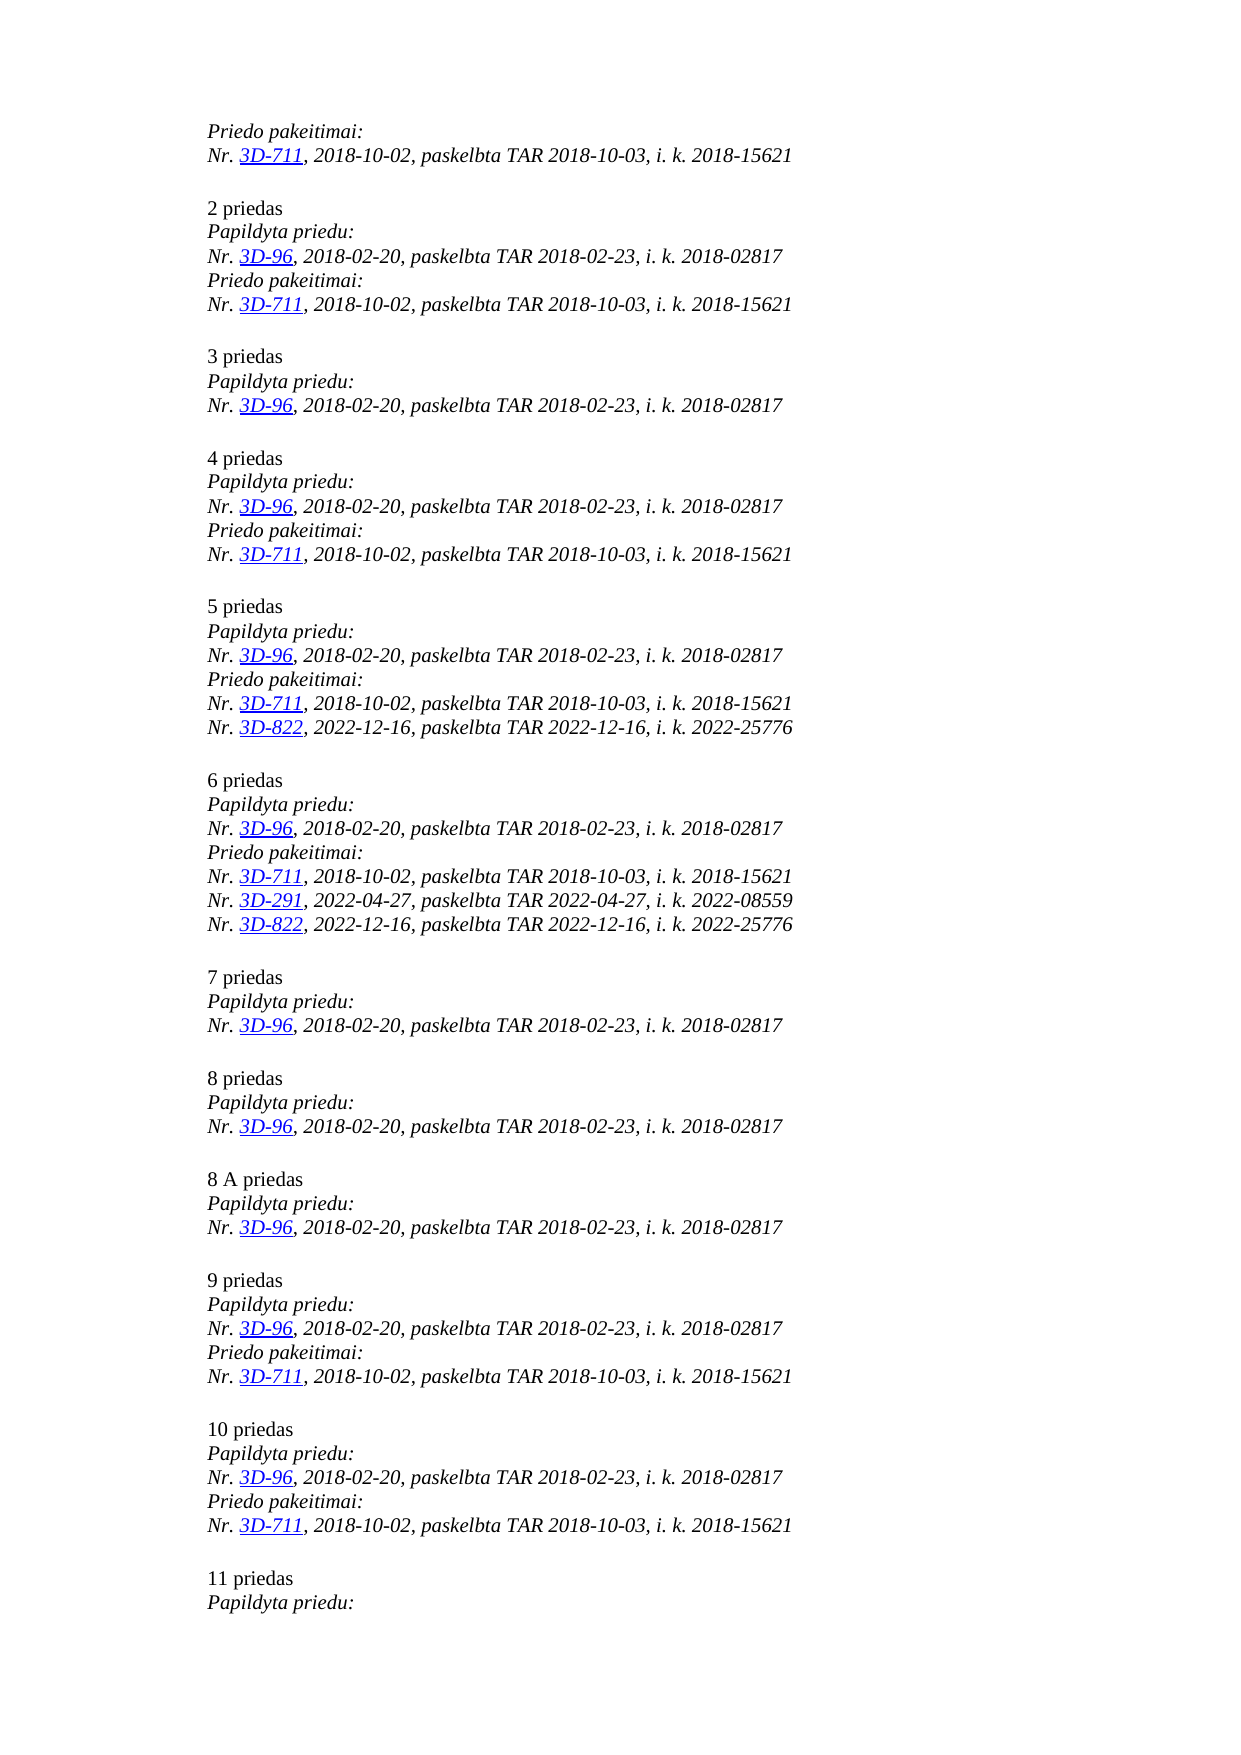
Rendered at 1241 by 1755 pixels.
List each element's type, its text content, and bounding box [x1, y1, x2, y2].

text Nr. 3D-711, 2018-10-02, paskelbta TAR 2018-10-03, i. k. 2018-15621 [207, 143, 1152, 167]
text Priedo pakeitimai: [207, 518, 1152, 542]
text 6 priedas [207, 768, 1152, 792]
text Priedo pakeitimai: [207, 840, 1152, 864]
text Nr. 3D-96, 2018-02-20, paskelbta TAR 2018-02-23, i. k. 2018-02817 [207, 393, 1152, 417]
text Nr. 3D-822, 2022-12-16, paskelbta TAR 2022-12-16, i. k. 2022-25776 [207, 912, 1152, 936]
text Papildyta priedu: [207, 368, 1152, 393]
text Priedo pakeitimai: [207, 1340, 1152, 1364]
text Nr. 3D-711, 2018-10-02, paskelbta TAR 2018-10-03, i. k. 2018-15621 [207, 1513, 1152, 1537]
text Nr. 3D-96, 2018-02-20, paskelbta TAR 2018-02-23, i. k. 2018-02817 [207, 1465, 1152, 1489]
text Papildyta priedu: [207, 1590, 1152, 1614]
text Nr. 3D-96, 2018-02-20, paskelbta TAR 2018-02-23, i. k. 2018-02817 [207, 1013, 1152, 1037]
text Nr. 3D-96, 2018-02-20, paskelbta TAR 2018-02-23, i. k. 2018-02817 [207, 1114, 1152, 1138]
text Nr. 3D-711, 2018-10-02, paskelbta TAR 2018-10-03, i. k. 2018-15621 [207, 292, 1152, 316]
text Nr. 3D-711, 2018-10-02, paskelbta TAR 2018-10-03, i. k. 2018-15621 [207, 864, 1152, 888]
text Nr. 3D-96, 2018-02-20, paskelbta TAR 2018-02-23, i. k. 2018-02817 [207, 243, 1152, 268]
text Papildyta priedu: [207, 219, 1152, 243]
text Papildyta priedu: [207, 469, 1152, 493]
text 4 priedas [207, 445, 1152, 469]
text Nr. 3D-96, 2018-02-20, paskelbta TAR 2018-02-23, i. k. 2018-02817 [207, 1215, 1152, 1239]
text Papildyta priedu: [207, 1191, 1152, 1215]
text Priedo pakeitimai: [207, 667, 1152, 691]
text 11 priedas [207, 1566, 1152, 1590]
text Nr. 3D-96, 2018-02-20, paskelbta TAR 2018-02-23, i. k. 2018-02817 [207, 1316, 1152, 1340]
text 2 priedas [207, 195, 1152, 219]
text Nr. 3D-96, 2018-02-20, paskelbta TAR 2018-02-23, i. k. 2018-02817 [207, 493, 1152, 518]
text Papildyta priedu: [207, 989, 1152, 1013]
text Nr. 3D-96, 2018-02-20, paskelbta TAR 2018-02-23, i. k. 2018-02817 [207, 643, 1152, 667]
text 3 priedas [207, 344, 1152, 368]
text 8 priedas [207, 1066, 1152, 1090]
text 5 priedas [207, 594, 1152, 618]
text 9 priedas [207, 1268, 1152, 1292]
text Priedo pakeitimai: [207, 118, 1152, 143]
text Priedo pakeitimai: [207, 268, 1152, 292]
text Papildyta priedu: [207, 1292, 1152, 1316]
text Papildyta priedu: [207, 1441, 1152, 1465]
text Nr. 3D-711, 2018-10-02, paskelbta TAR 2018-10-03, i. k. 2018-15621 [207, 542, 1152, 566]
text 10 priedas [207, 1417, 1152, 1441]
text Papildyta priedu: [207, 1090, 1152, 1114]
text Papildyta priedu: [207, 618, 1152, 643]
text 7 priedas [207, 965, 1152, 989]
text Nr. 3D-96, 2018-02-20, paskelbta TAR 2018-02-23, i. k. 2018-02817 [207, 816, 1152, 840]
text Nr. 3D-291, 2022-04-27, paskelbta TAR 2022-04-27, i. k. 2022-08559 [207, 888, 1152, 912]
text Priedo pakeitimai: [207, 1489, 1152, 1513]
text Papildyta priedu: [207, 792, 1152, 816]
text 8 A priedas [207, 1167, 1152, 1191]
text Nr. 3D-822, 2022-12-16, paskelbta TAR 2022-12-16, i. k. 2022-25776 [207, 715, 1152, 739]
text Nr. 3D-711, 2018-10-02, paskelbta TAR 2018-10-03, i. k. 2018-15621 [207, 1364, 1152, 1388]
text Nr. 3D-711, 2018-10-02, paskelbta TAR 2018-10-03, i. k. 2018-15621 [207, 691, 1152, 715]
